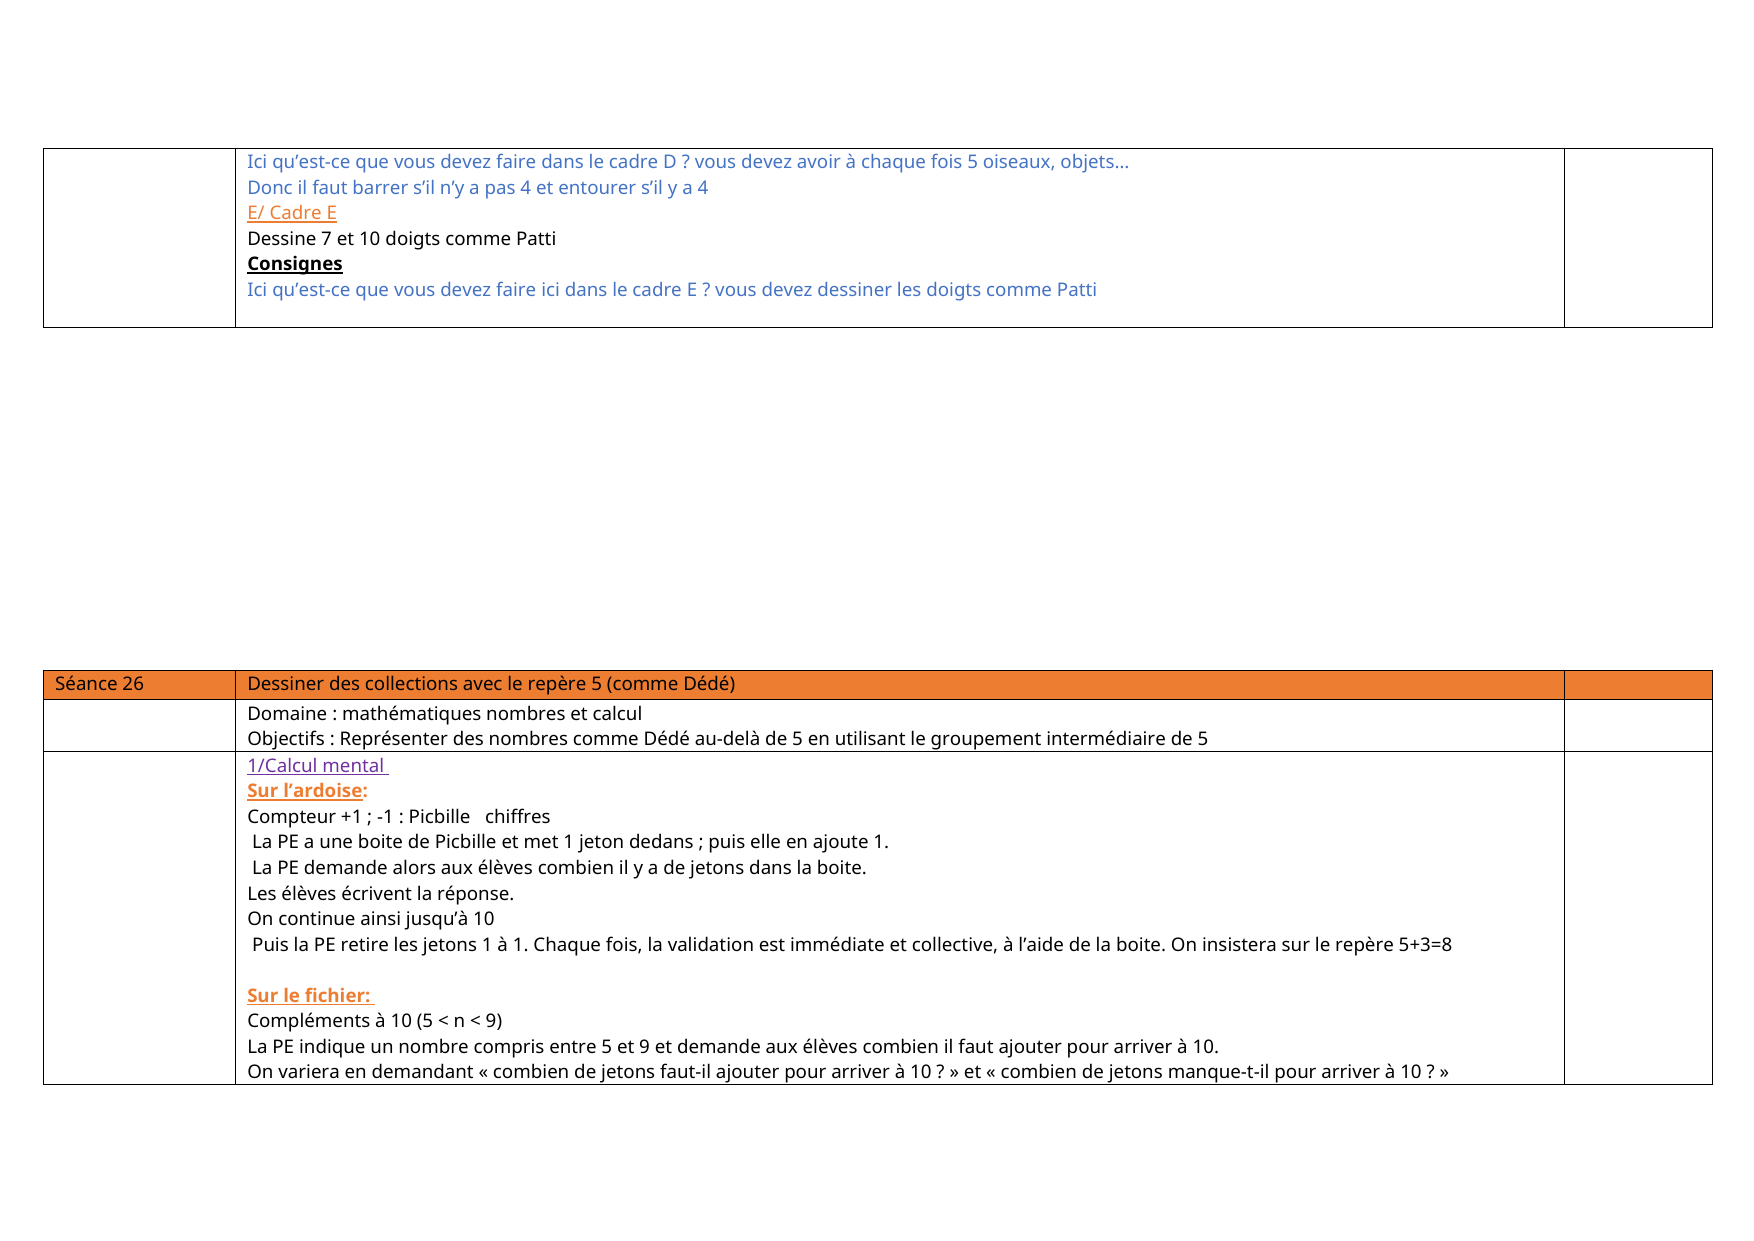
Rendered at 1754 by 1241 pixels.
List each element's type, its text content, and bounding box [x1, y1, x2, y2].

table_cell Domaine : mathématiques nombres et calcul Objectifs : Représenter des nombres comme Dédé au-delà de 5 en utilisant le groupement intermédiaire de 5 [236, 700, 1564, 751]
table_cell [1565, 700, 1712, 751]
table_cell [44, 752, 235, 1084]
table_cell [44, 700, 235, 751]
table_cell 1/Calcul mental Sur l’ardoise: Compteur +1 ; -1 : Picbille chiffres La PE a une boite de Picbille et met 1 jeton dedans ; puis elle en ajoute 1. La PE demande alors aux élèves combien il y a de jetons dans la boite. Les élèves écrivent la réponse. On continue ainsi jusqu’à 10 Puis la PE retire les jetons 1 à 1. Chaque fois, la validation est immédiate et collective, à l’aide de la boite. On insistera sur le repère 5+3=8 Sur le fichier: Compléments à 10 (5 < n < 9) La PE indique un nombre compris entre 5 et 9 et demande aux élèves combien il faut ajouter pour arriver à 10. On variera en demandant « combien de jetons faut-il ajouter pour arriver à 10 ? » et « combien de jetons manque-t-il pour arriver à 10 ? » [236, 752, 1564, 1084]
table_header Séance 26 [44, 671, 235, 699]
table_header [1565, 671, 1712, 699]
table_cell [1565, 149, 1712, 327]
table_cell [44, 149, 235, 327]
table_cell Ici qu’est-ce que vous devez faire dans le cadre D ? vous devez avoir à chaque fois 5 oiseaux, objets… Donc il faut barrer s’il n’y a pas 4 et entourer s’il y a 4 E/ Cadre E Dessine 7 et 10 doigts comme Patti Consignes Ici qu’est-ce que vous devez faire ici dans le cadre E ? vous devez dessiner les doigts comme Patti [236, 149, 1564, 327]
table_header Dessiner des collections avec le repère 5 (comme Dédé) [236, 671, 1564, 699]
table_cell [1565, 752, 1712, 1084]
